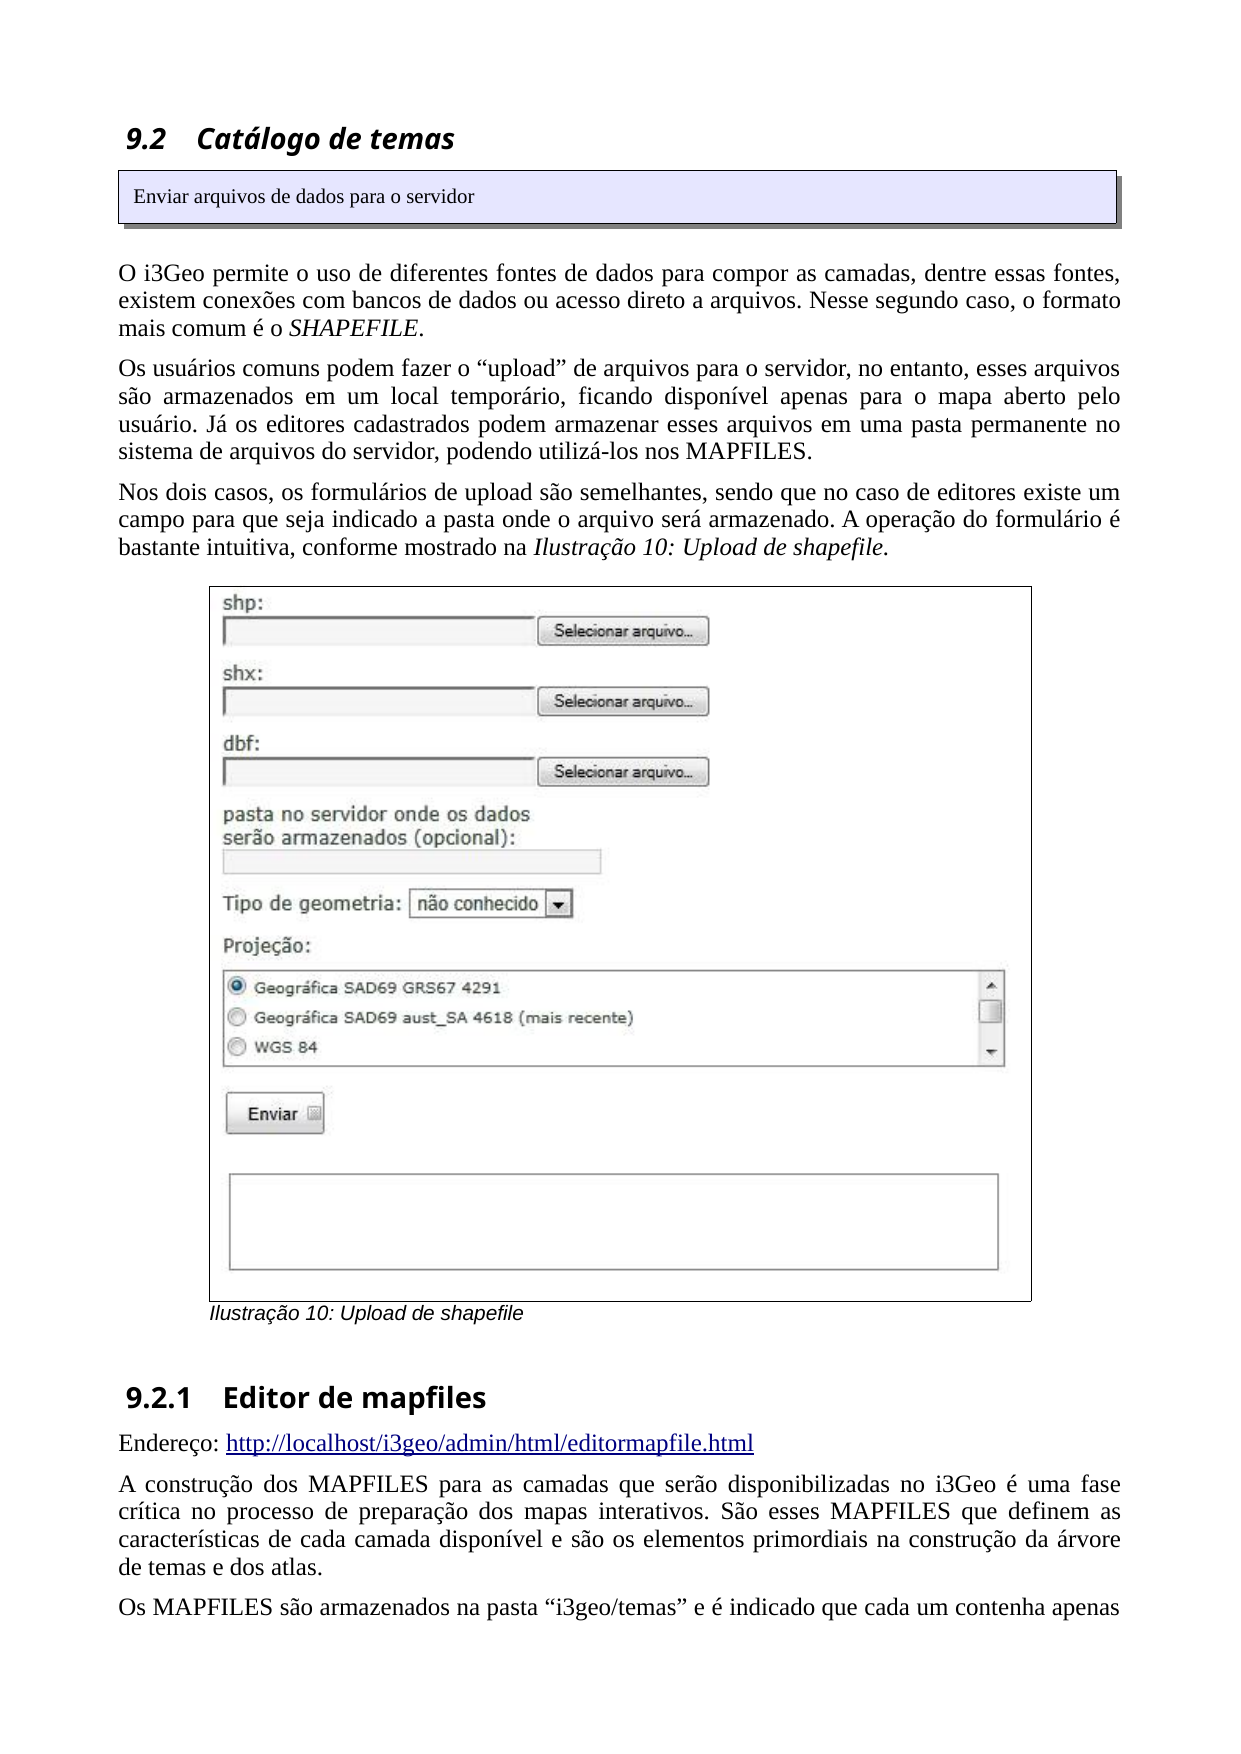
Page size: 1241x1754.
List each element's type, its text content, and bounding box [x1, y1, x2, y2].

text Endereço: http://localhost/i3geo/admin/html/editormapfile.html [118, 1429, 1122, 1457]
text Os usuários comuns podem fazer o “upload” de arquivos para o servidor, no entanto, esses arquivos são armazenados em um local temporário, ficando disponível apenas para o mapa aberto pelo usuário. Já os editores cadastrados podem armazenar esses arquivos em uma pasta permanente no sistema de arquivos do servidor, podendo utilizá-los nos MAPFILES. [118, 354, 1122, 465]
text Nos dois casos, os formulários de upload são semelhantes, sendo que no caso de editores existe um campo para que seja indicado a pasta onde o arquivo será armazenado. A operação do formulário é bastante intuitiva, conforme mostrado na Ilustração 10: Upload de shapefile. [118, 478, 1122, 561]
text Os MAPFILES são armazenados na pasta “i3geo/temas” e é indicado que cada um contenha apenas [118, 1593, 1122, 1621]
subtitle Catálogo de temas [118, 118, 1122, 158]
text A construção dos MAPFILES para as camadas que serão disponibilizadas no i3Geo é uma fase crítica no processo de preparação dos mapas interativos. São esses MAPFILES que definem as características de cada camada disponível e são os elementos primordiais na construção da árvore de temas e dos atlas. [118, 1470, 1122, 1581]
text Ilustração 10: Upload de shapefile [209, 1302, 1031, 1324]
text O i3Geo permite o uso de diferentes fontes de dados para compor as camadas, dentre essas fontes, existem conexões com bancos de dados ou acesso direto a arquivos. Nesse segundo caso, o formato mais comum é o SHAPEFILE. [118, 259, 1122, 342]
subtitle Editor de mapfiles [118, 1377, 1122, 1417]
picture [210, 587, 1031, 1301]
